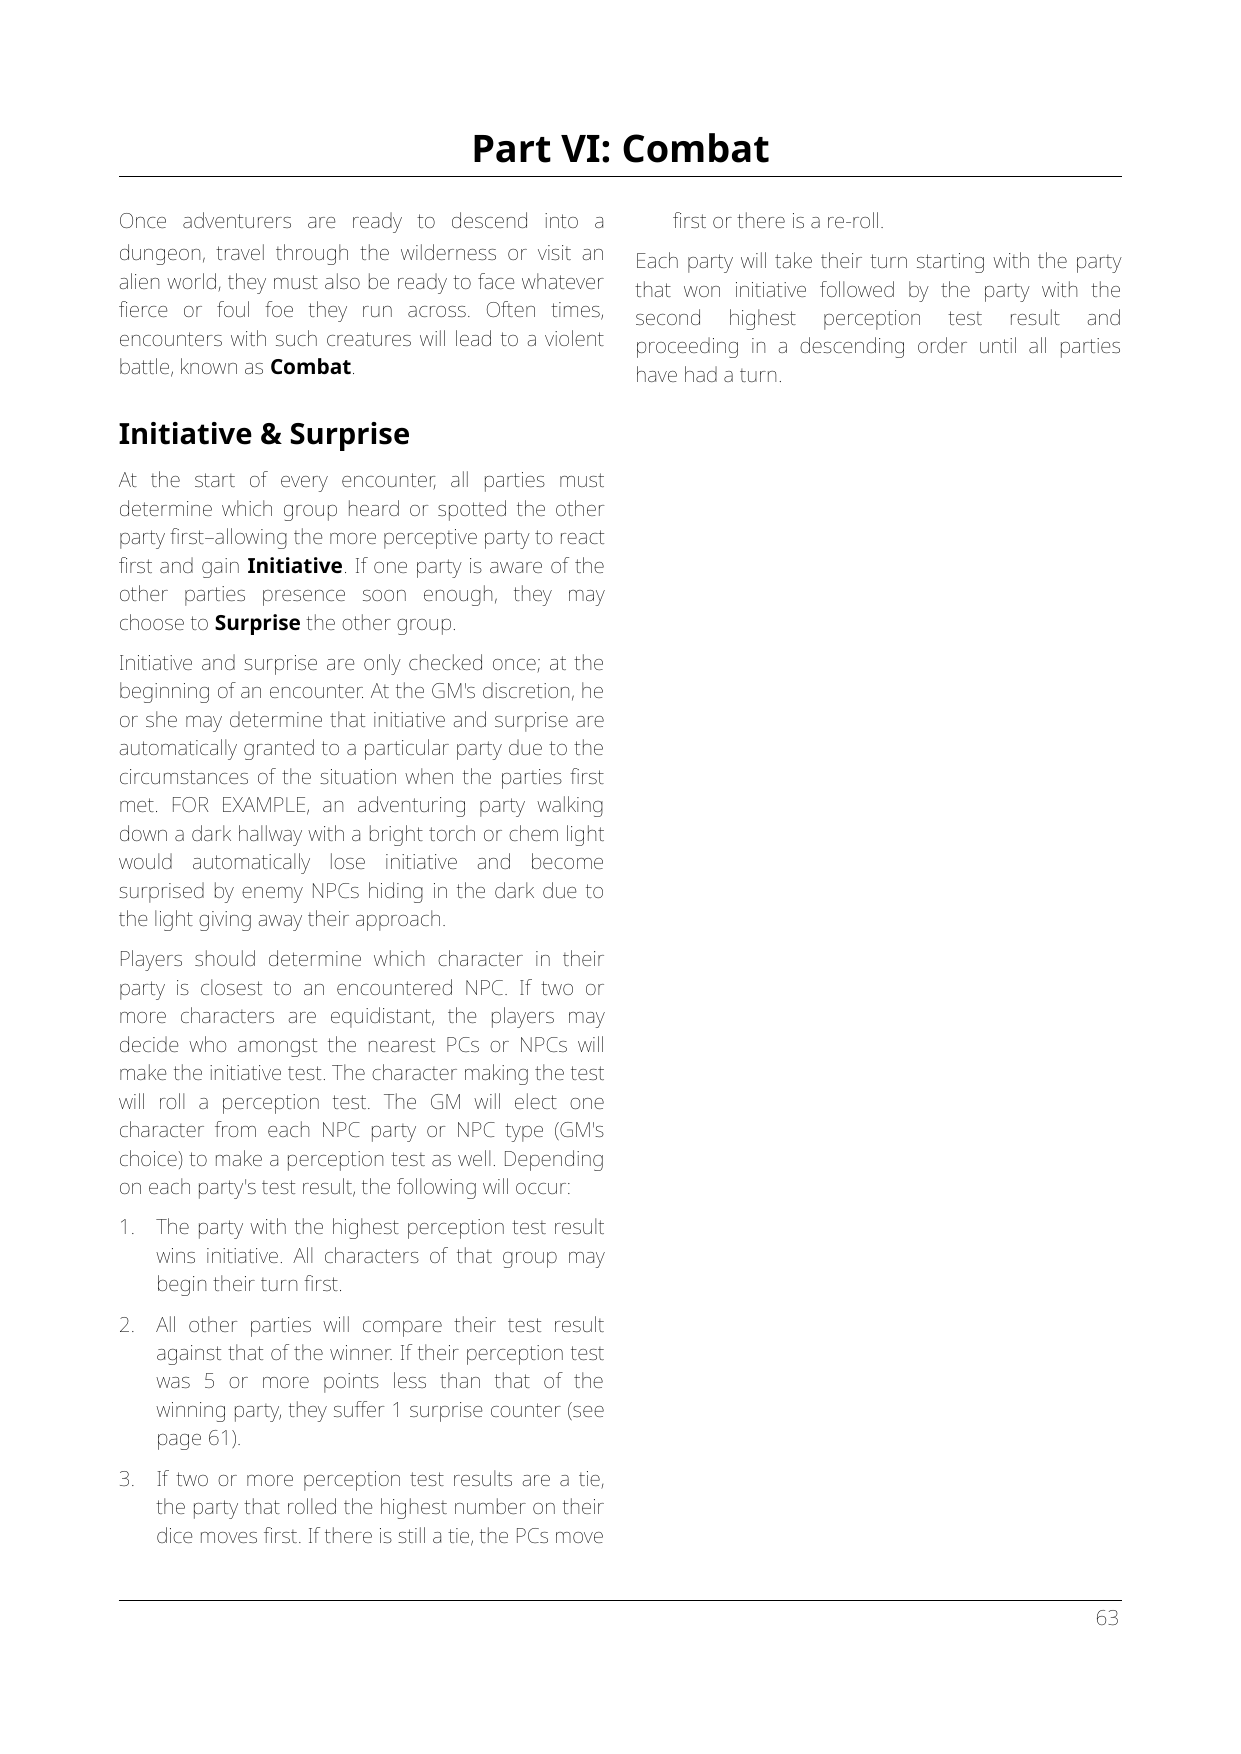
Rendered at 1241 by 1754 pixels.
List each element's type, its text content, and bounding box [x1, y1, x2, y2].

text Players should determine which character in their party is closest to an encountered NPC. If two or more characters are equidistant, the players may decide who amongst the nearest PCs or NPCs will make the initiative test. The character making the test will roll a perception test. The GM will elect one character from each NPC party or NPC type (GM's choice) to make a perception test as well. Depending on each party's test result, the following will occur: [118, 944, 605, 1201]
subtitle Initiative & Surprise [118, 413, 605, 453]
list The party with the highest perception test result wins initiative. All characters of that group may begin their turn first. [118, 1212, 605, 1298]
list If two or more perception test results are a tie, the party that rolled the highest number on their dice moves first. If there is still a tie, the PCs move [118, 1464, 605, 1549]
text ﻿Once adventurers are ready to descend into a dungeon, travel through the wilderness or visit an alien world, they must also be ready to face whatever fierce or foul foe they run across. Often times, encounters with such creatures will lead to a violent battle, known as Combat. [118, 206, 605, 381]
list All other parties will compare their test result against that of the winner. If their perception test was 5 or more points less than that of the winning party, they suffer 1 surprise counter (see page 42). [118, 1310, 605, 1452]
text At the start of every encounter, all parties must determine which group heard or spotted the other party first–allowing the more perceptive party to react first and gain Initiative. If one party is aware of the other parties presence soon enough, they may choose to Surprise the other group. [118, 466, 605, 636]
list first or there is a re-roll. [635, 206, 1122, 234]
text Initiative and surprise are only checked once; at the beginning of an encounter. At the GM's discretion, he or she may determine that initiative and surprise are automatically granted to a particular party due to the circumstances of the situation when the parties first met. FOR EXAMPLE, an adventuring party walking down a dark hallway with a bright torch or chem light would automatically lose initiative and become surprised by enemy NPCs hiding in the dark due to the light giving away their approach. [118, 648, 605, 933]
text Each party will take their turn starting with the party that won initiative followed by the party with the second highest perception test result and proceeding in a descending order until all parties have had a turn. [635, 246, 1122, 388]
